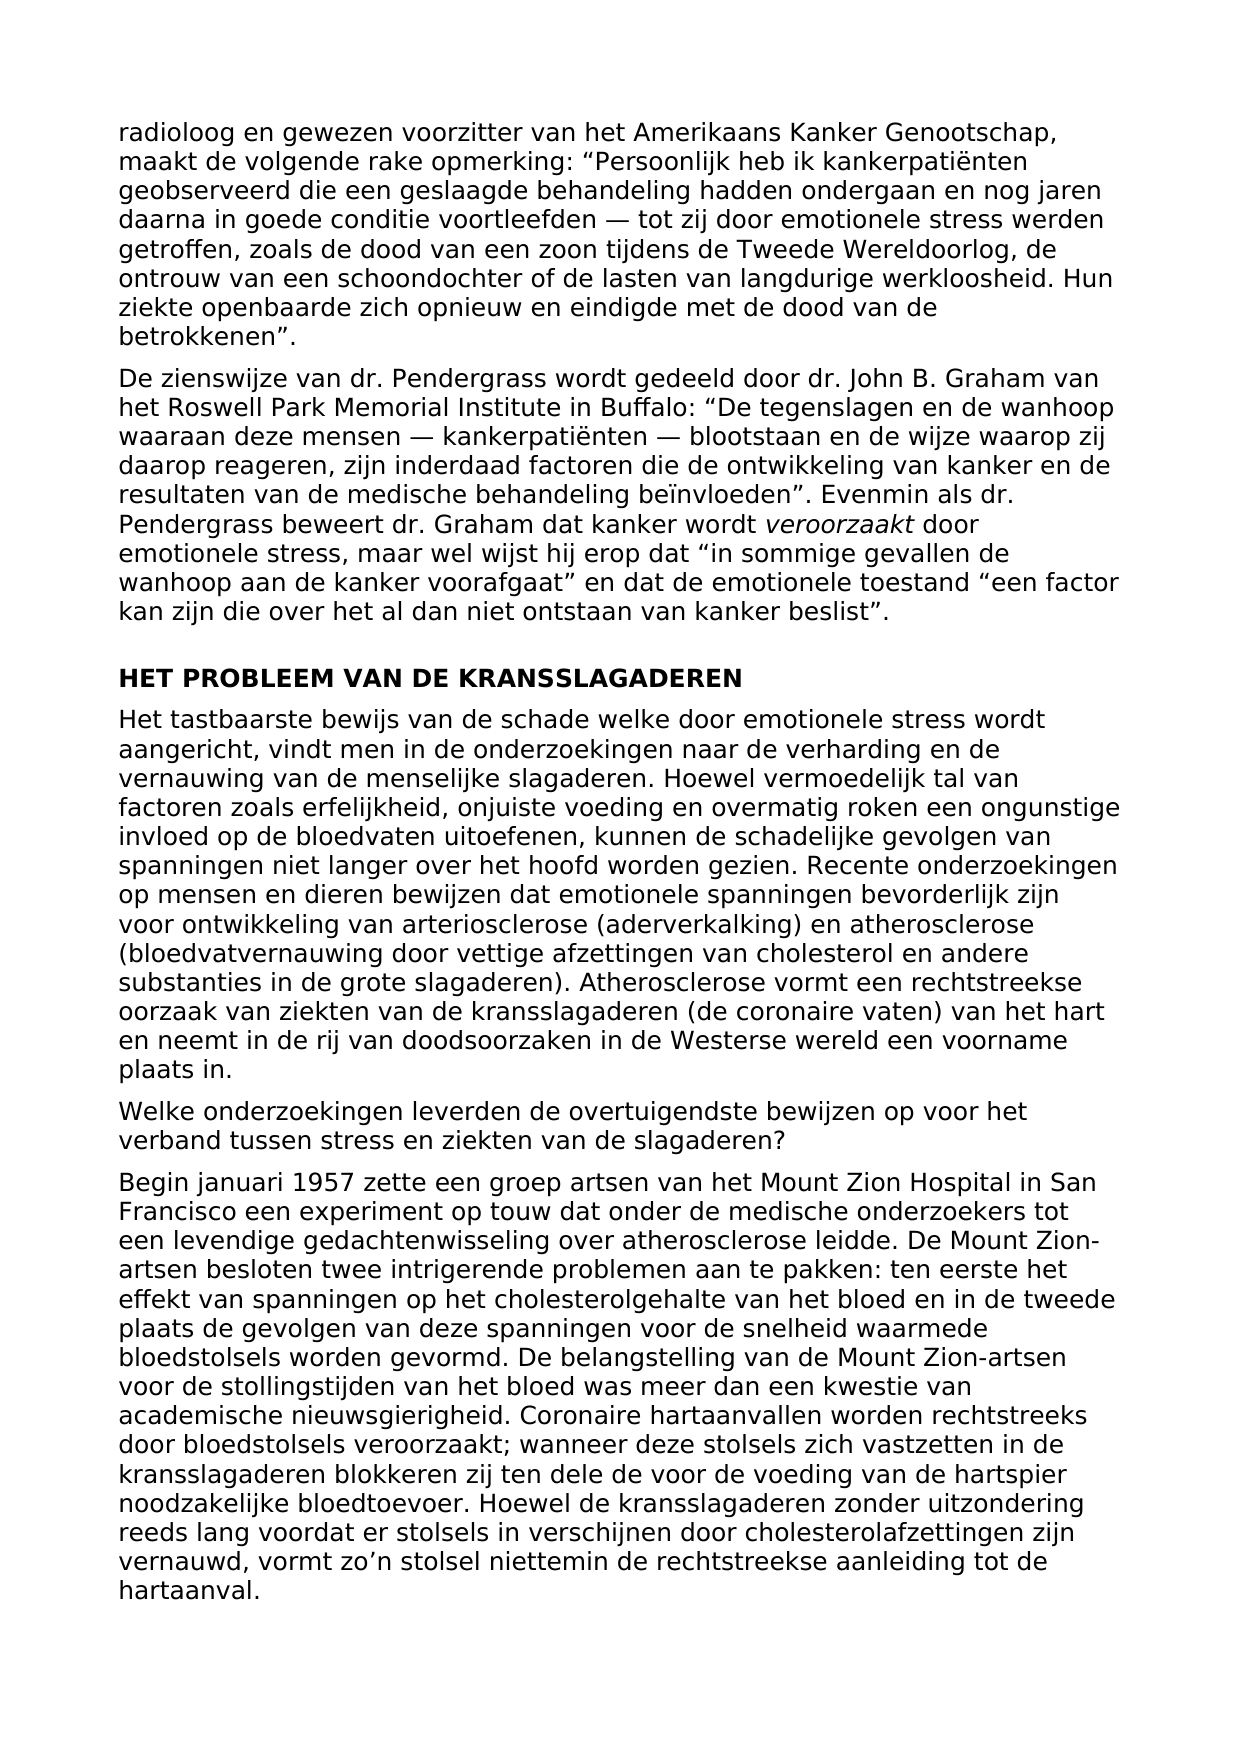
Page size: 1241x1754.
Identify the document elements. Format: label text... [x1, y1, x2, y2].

subtitle HET PROBLEEM VAN DE KRANSSLAGADEREN [118, 664, 1122, 693]
text Welke onderzoekingen leverden de overtuigendste bewijzen op voor het verband tussen stress en ziekten van de slagaderen? [118, 1097, 1122, 1156]
text radioloog en gewezen voorzitter van het Amerikaans Kanker Genootschap, maakt de volgende rake opmerking: “Persoonlijk heb ik kankerpatiënten geobserveerd die een geslaagde behandeling hadden ondergaan en nog jaren daarna in goede conditie voortleefden — tot zij door emotionele stress werden getroffen, zoals de dood van een zoon tijdens de Tweede Wereldoorlog, de ontrouw van een schoondochter of de lasten van langdurige werkloosheid. Hun ziekte openbaarde zich opnieuw en eindigde met de dood van de betrokkenen”. [118, 118, 1122, 351]
text De zienswijze van dr. Pendergrass wordt gedeeld door dr. John B. Graham van het Roswell Park Memorial Institute in Buffalo: “De tegenslagen en de wanhoop waaraan deze mensen — kankerpatiënten — blootstaan en de wijze waarop zij daarop reageren, zijn inderdaad factoren die de ontwikkeling van kanker en de resultaten van de medische behandeling beïnvloeden”. Evenmin als dr. Pendergrass beweert dr. Graham dat kanker wordt veroorzaakt door emotionele stress, maar wel wijst hij erop dat “in sommige gevallen de wanhoop aan de kanker voorafgaat” en dat de emotionele toestand “een factor kan zijn die over het al dan niet ontstaan van kanker beslist”. [118, 364, 1122, 626]
text Begin januari 1957 zette een groep artsen van het Mount Zion Hospital in San Francisco een experiment op touw dat onder de medische onderzoekers tot een levendige gedachtenwisseling over atherosclerose leidde. De Mount Zion-artsen besloten twee intrigerende problemen aan te pakken: ten eerste het effekt van spanningen op het cholesterolgehalte van het bloed en in de tweede plaats de gevolgen van deze spanningen voor de snelheid waarmede bloedstolsels worden gevormd. De belangstelling van de Mount Zion-artsen voor de stollingstijden van het bloed was meer dan een kwestie van academische nieuwsgierigheid. Coronaire hartaanvallen worden rechtstreeks door bloedstolsels veroorzaakt; wanneer deze stolsels zich vastzetten in de kransslagaderen blokkeren zij ten dele de voor de voeding van de hartspier noodzakelijke bloedtoevoer. Hoewel de kransslagaderen zonder uitzondering reeds lang voordat er stolsels in verschijnen door cholesterolafzettingen zijn vernauwd, vormt zo’n stolsel niettemin de rechtstreekse aanleiding tot de hartaanval. [118, 1168, 1122, 1606]
text Het tastbaarste bewijs van de schade welke door emotionele stress wordt aangericht, vindt men in de onderzoekingen naar de verharding en de vernauwing van de menselijke slagaderen. Hoewel vermoedelijk tal van factoren zoals erfelijkheid, onjuiste voeding en overmatig roken een ongunstige invloed op de bloedvaten uitoefenen, kunnen de schadelijke gevolgen van spanningen niet langer over het hoofd worden gezien. Recente onderzoekingen op mensen en dieren bewijzen dat emotionele spanningen bevorderlijk zijn voor ontwikkeling van arteriosclerose (aderverkalking) en atherosclerose (bloedvatvernauwing door vettige afzettingen van cholesterol en andere substanties in de grote slagaderen). Atherosclerose vormt een rechtstreekse oorzaak van ziekten van de kransslagaderen (de coronaire vaten) van het hart en neemt in de rij van doodsoorzaken in de Westerse wereld een voorname plaats in. [118, 706, 1122, 1085]
